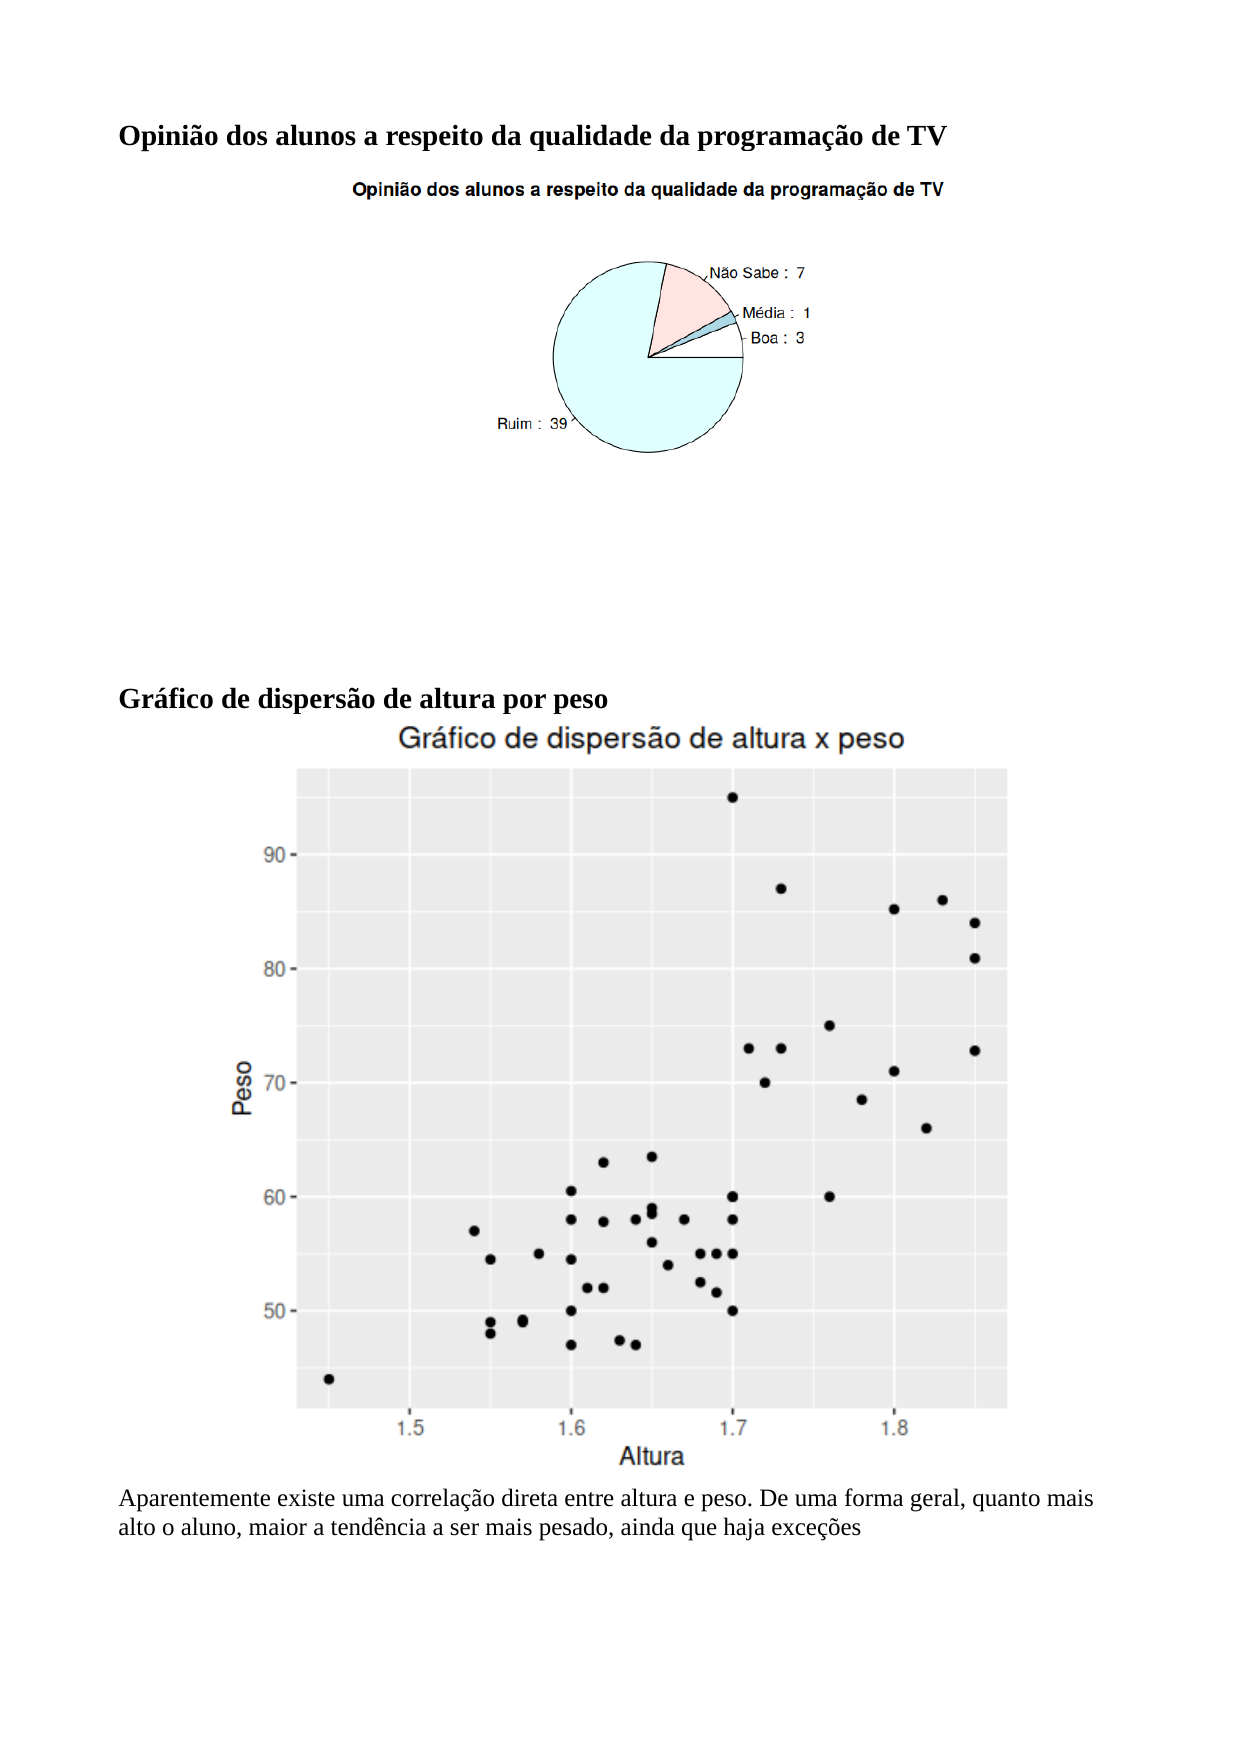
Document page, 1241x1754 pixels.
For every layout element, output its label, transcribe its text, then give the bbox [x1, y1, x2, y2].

text Aparentemente existe uma correlação direta entre altura e peso. De uma forma geral, quanto mais alto o aluno, maior a tendência a ser mais pesado, ainda que haja exceções [118, 1484, 1122, 1541]
text Gráfico de dispersão de altura por peso [118, 681, 1122, 715]
text Opinião dos alunos a respeito da qualidade da programação de TV [118, 118, 1122, 152]
picture [216, 151, 1043, 581]
picture [221, 714, 1020, 1484]
